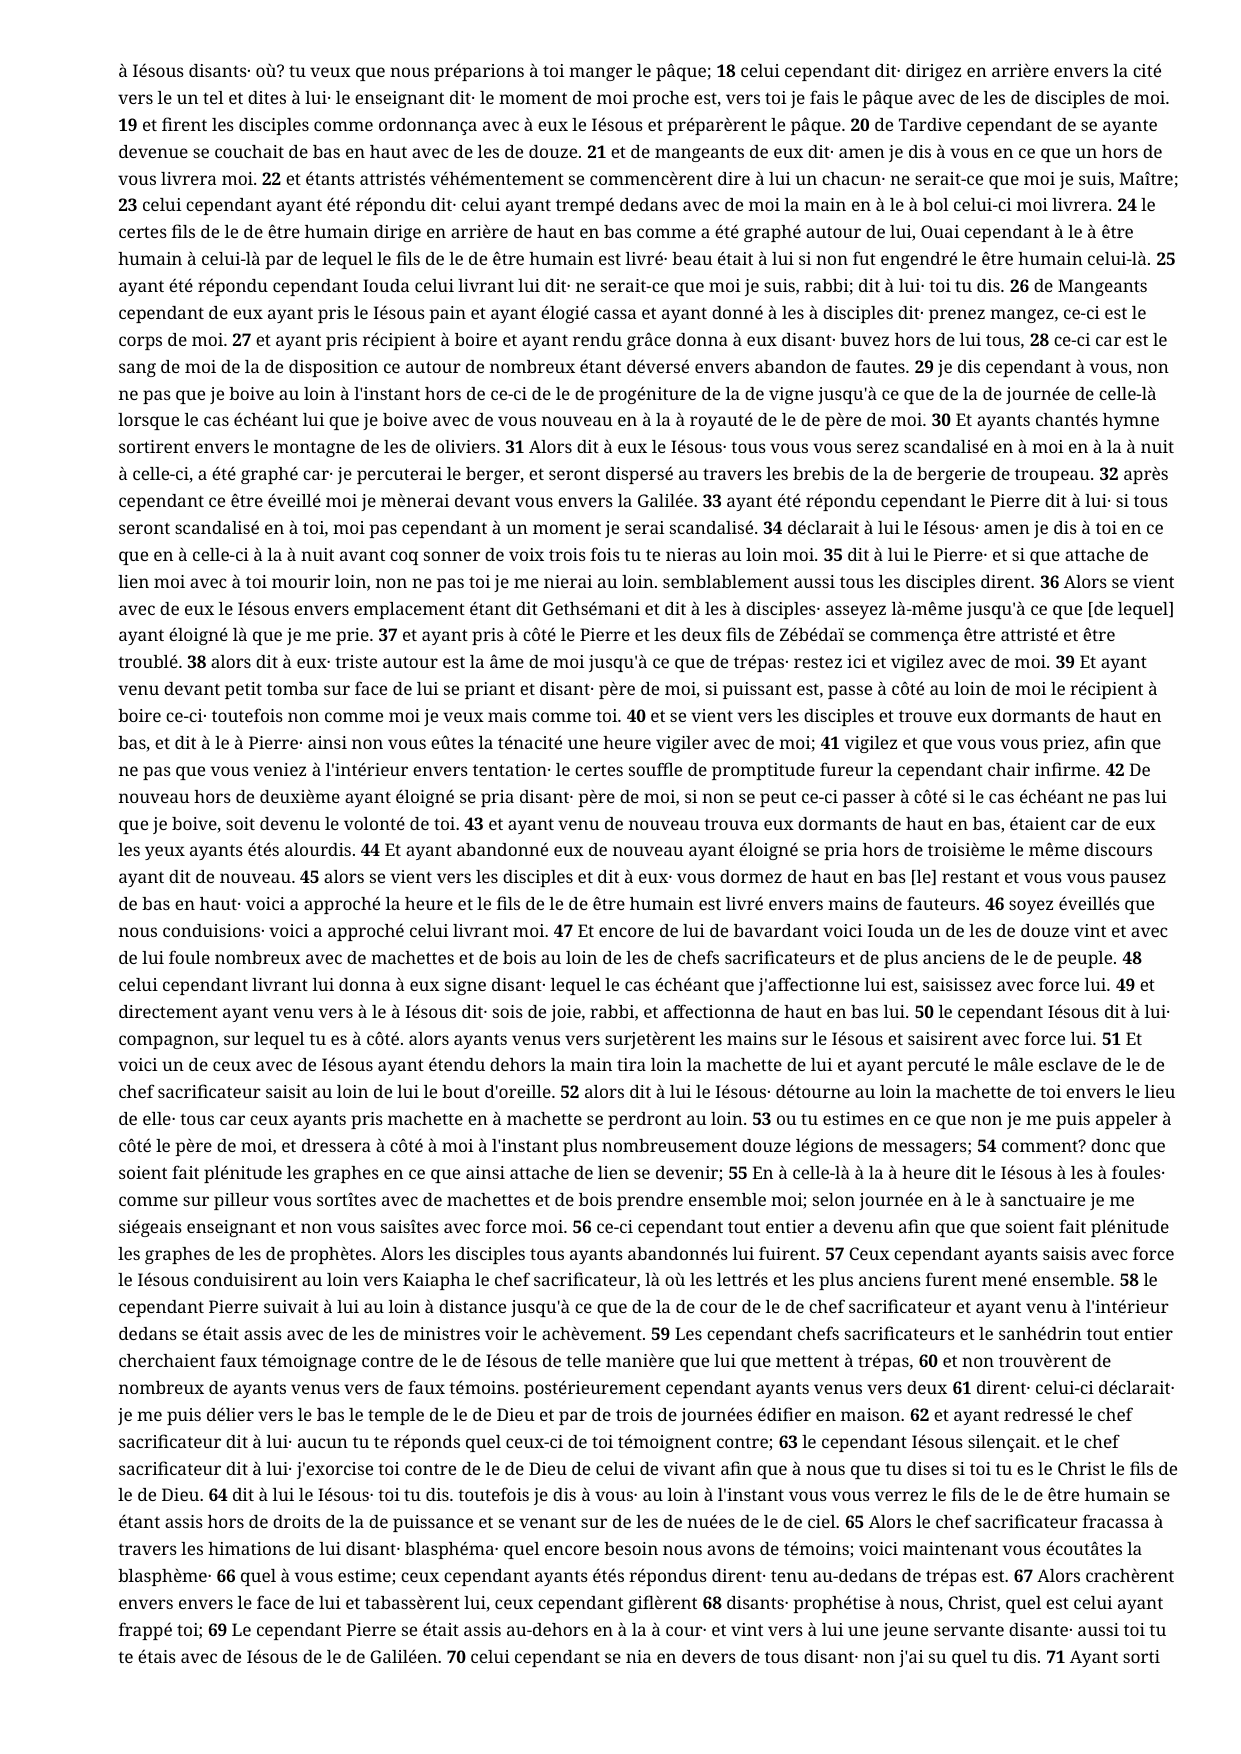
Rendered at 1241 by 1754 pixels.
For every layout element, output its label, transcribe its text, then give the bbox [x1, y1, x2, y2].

text à Iésous disants· où? tu veux que nous préparions à toi manger le pâque; 18 celui cependant dit· dirigez en arrière envers la cité vers le un tel et dites à lui· le enseignant dit· le moment de moi proche est, vers toi je fais le pâque avec de les de disciples de moi. 19 et firent les disciples comme ordonnança avec à eux le Iésous et préparèrent le pâque. 20 de Tardive cependant de se ayante devenue se couchait de bas en haut avec de les de douze. 21 et de mangeants de eux dit· amen je dis à vous en ce que un hors de vous livrera moi. 22 et étants attristés véhémentement se commencèrent dire à lui un chacun· ne serait-ce que moi je suis, Maître; 23 celui cependant ayant été répondu dit· celui ayant trempé dedans avec de moi la main en à le à bol celui-ci moi livrera. 24 le certes fils de le de être humain dirige en arrière de haut en bas comme a été graphé autour de lui, Ouai cependant à le à être humain à celui-là par de lequel le fils de le de être humain est livré· beau était à lui si non fut engendré le être humain celui-là. 25 ayant été répondu cependant Iouda celui livrant lui dit· ne serait-ce que moi je suis, rabbi; dit à lui· toi tu dis. 26 de Mangeants cependant de eux ayant pris le Iésous pain et ayant élogié cassa et ayant donné à les à disciples dit· prenez mangez, ce-ci est le corps de moi. 27 et ayant pris récipient à boire et ayant rendu grâce donna à eux disant· buvez hors de lui tous, 28 ce-ci car est le sang de moi de la de disposition ce autour de nombreux étant déversé envers abandon de fautes. 29 je dis cependant à vous, non ne pas que je boive au loin à l'instant hors de ce-ci de le de progéniture de la de vigne jusqu'à ce que de la de journée de celle-là lorsque le cas échéant lui que je boive avec de vous nouveau en à la à royauté de le de père de moi. 30 Et ayants chantés hymne sortirent envers le montagne de les de oliviers. 31 Alors dit à eux le Iésous· tous vous vous serez scandalisé en à moi en à la à nuit à celle-ci, a été graphé car· je percuterai le berger, et seront dispersé au travers les brebis de la de bergerie de troupeau. 32 après cependant ce être éveillé moi je mènerai devant vous envers la Galilée. 33 ayant été répondu cependant le Pierre dit à lui· si tous seront scandalisé en à toi, moi pas cependant à un moment je serai scandalisé. 34 déclarait à lui le Iésous· amen je dis à toi en ce que en à celle-ci à la à nuit avant coq sonner de voix trois fois tu te nieras au loin moi. 35 dit à lui le Pierre· et si que attache de lien moi avec à toi mourir loin, non ne pas toi je me nierai au loin. semblablement aussi tous les disciples dirent. 36 Alors se vient avec de eux le Iésous envers emplacement étant dit Gethsémani et dit à les à disciples· asseyez là-même jusqu'à ce que [de lequel] ayant éloigné là que je me prie. 37 et ayant pris à côté le Pierre et les deux fils de Zébédaï se commença être attristé et être troublé. 38 alors dit à eux· triste autour est la âme de moi jusqu'à ce que de trépas· restez ici et vigilez avec de moi. 39 Et ayant venu devant petit tomba sur face de lui se priant et disant· père de moi, si puissant est, passe à côté au loin de moi le récipient à boire ce-ci· toutefois non comme moi je veux mais comme toi. 40 et se vient vers les disciples et trouve eux dormants de haut en bas, et dit à le à Pierre· ainsi non vous eûtes la ténacité une heure vigiler avec de moi; 41 vigilez et que vous vous priez, afin que ne pas que vous veniez à l'intérieur envers tentation· le certes souffle de promptitude fureur la cependant chair infirme. 42 De nouveau hors de deuxième ayant éloigné se pria disant· père de moi, si non se peut ce-ci passer à côté si le cas échéant ne pas lui que je boive, soit devenu le volonté de toi. 43 et ayant venu de nouveau trouva eux dormants de haut en bas, étaient car de eux les yeux ayants étés alourdis. 44 Et ayant abandonné eux de nouveau ayant éloigné se pria hors de troisième le même discours ayant dit de nouveau. 45 alors se vient vers les disciples et dit à eux· vous dormez de haut en bas [le] restant et vous vous pausez de bas en haut· voici a approché la heure et le fils de le de être humain est livré envers mains de fauteurs. 46 soyez éveillés que nous conduisions· voici a approché celui livrant moi. 47 Et encore de lui de bavardant voici Iouda un de les de douze vint et avec de lui foule nombreux avec de machettes et de bois au loin de les de chefs sacrificateurs et de plus anciens de le de peuple. 48 celui cependant livrant lui donna à eux signe disant· lequel le cas échéant que j'affectionne lui est, saisissez avec force lui. 49 et directement ayant venu vers à le à Iésous dit· sois de joie, rabbi, et affectionna de haut en bas lui. 50 le cependant Iésous dit à lui· compagnon, sur lequel tu es à côté. alors ayants venus vers surjetèrent les mains sur le Iésous et saisirent avec force lui. 51 Et voici un de ceux avec de Iésous ayant étendu dehors la main tira loin la machette de lui et ayant percuté le mâle esclave de le de chef sacrificateur saisit au loin de lui le bout d'oreille. 52 alors dit à lui le Iésous· détourne au loin la machette de toi envers le lieu de elle· tous car ceux ayants pris machette en à machette se perdront au loin. 53 ou tu estimes en ce que non je me puis appeler à côté le père de moi, et dressera à côté à moi à l'instant plus nombreusement douze légions de messagers; 54 comment? donc que soient fait plénitude les graphes en ce que ainsi attache de lien se devenir; 55 En à celle-là à la à heure dit le Iésous à les à foules· comme sur pilleur vous sortîtes avec de machettes et de bois prendre ensemble moi; selon journée en à le à sanctuaire je me siégeais enseignant et non vous saisîtes avec force moi. 56 ce-ci cependant tout entier a devenu afin que que soient fait plénitude les graphes de les de prophètes. Alors les disciples tous ayants abandonnés lui fuirent. 57 Ceux cependant ayants saisis avec force le Iésous conduisirent au loin vers Kaiapha le chef sacrificateur, là où les lettrés et les plus anciens furent mené ensemble. 58 le cependant Pierre suivait à lui au loin à distance jusqu'à ce que de la de cour de le de chef sacrificateur et ayant venu à l'intérieur dedans se était assis avec de les de ministres voir le achèvement. 59 Les cependant chefs sacrificateurs et le sanhédrin tout entier cherchaient faux témoignage contre de le de Iésous de telle manière que lui que mettent à trépas, 60 et non trouvèrent de nombreux de ayants venus vers de faux témoins. postérieurement cependant ayants venus vers deux 61 dirent· celui-ci déclarait· je me puis délier vers le bas le temple de le de Dieu et par de trois de journées édifier en maison. 62 et ayant redressé le chef sacrificateur dit à lui· aucun tu te réponds quel ceux-ci de toi témoignent contre; 63 le cependant Iésous silençait. et le chef sacrificateur dit à lui· j'exorcise toi contre de le de Dieu de celui de vivant afin que à nous que tu dises si toi tu es le Christ le fils de le de Dieu. 64 dit à lui le Iésous· toi tu dis. toutefois je dis à vous· au loin à l'instant vous vous verrez le fils de le de être humain se étant assis hors de droits de la de puissance et se venant sur de les de nuées de le de ciel. 65 Alors le chef sacrificateur fracassa à travers les himations de lui disant· blasphéma· quel encore besoin nous avons de témoins; voici maintenant vous écoutâtes la blasphème· 66 quel à vous estime; ceux cependant ayants étés répondus dirent· tenu au-dedans de trépas est. 67 Alors crachèrent envers envers le face de lui et tabassèrent lui, ceux cependant giflèrent 68 disants· prophétise à nous, Christ, quel est celui ayant frappé toi; 69 Le cependant Pierre se était assis au-dehors en à la à cour· et vint vers à lui une jeune servante disante· aussi toi tu te étais avec de Iésous de le de Galiléen. 70 celui cependant se nia en devers de tous disant· non j'ai su quel tu dis. 71 Ayant sorti [118, 59, 1181, 1668]
